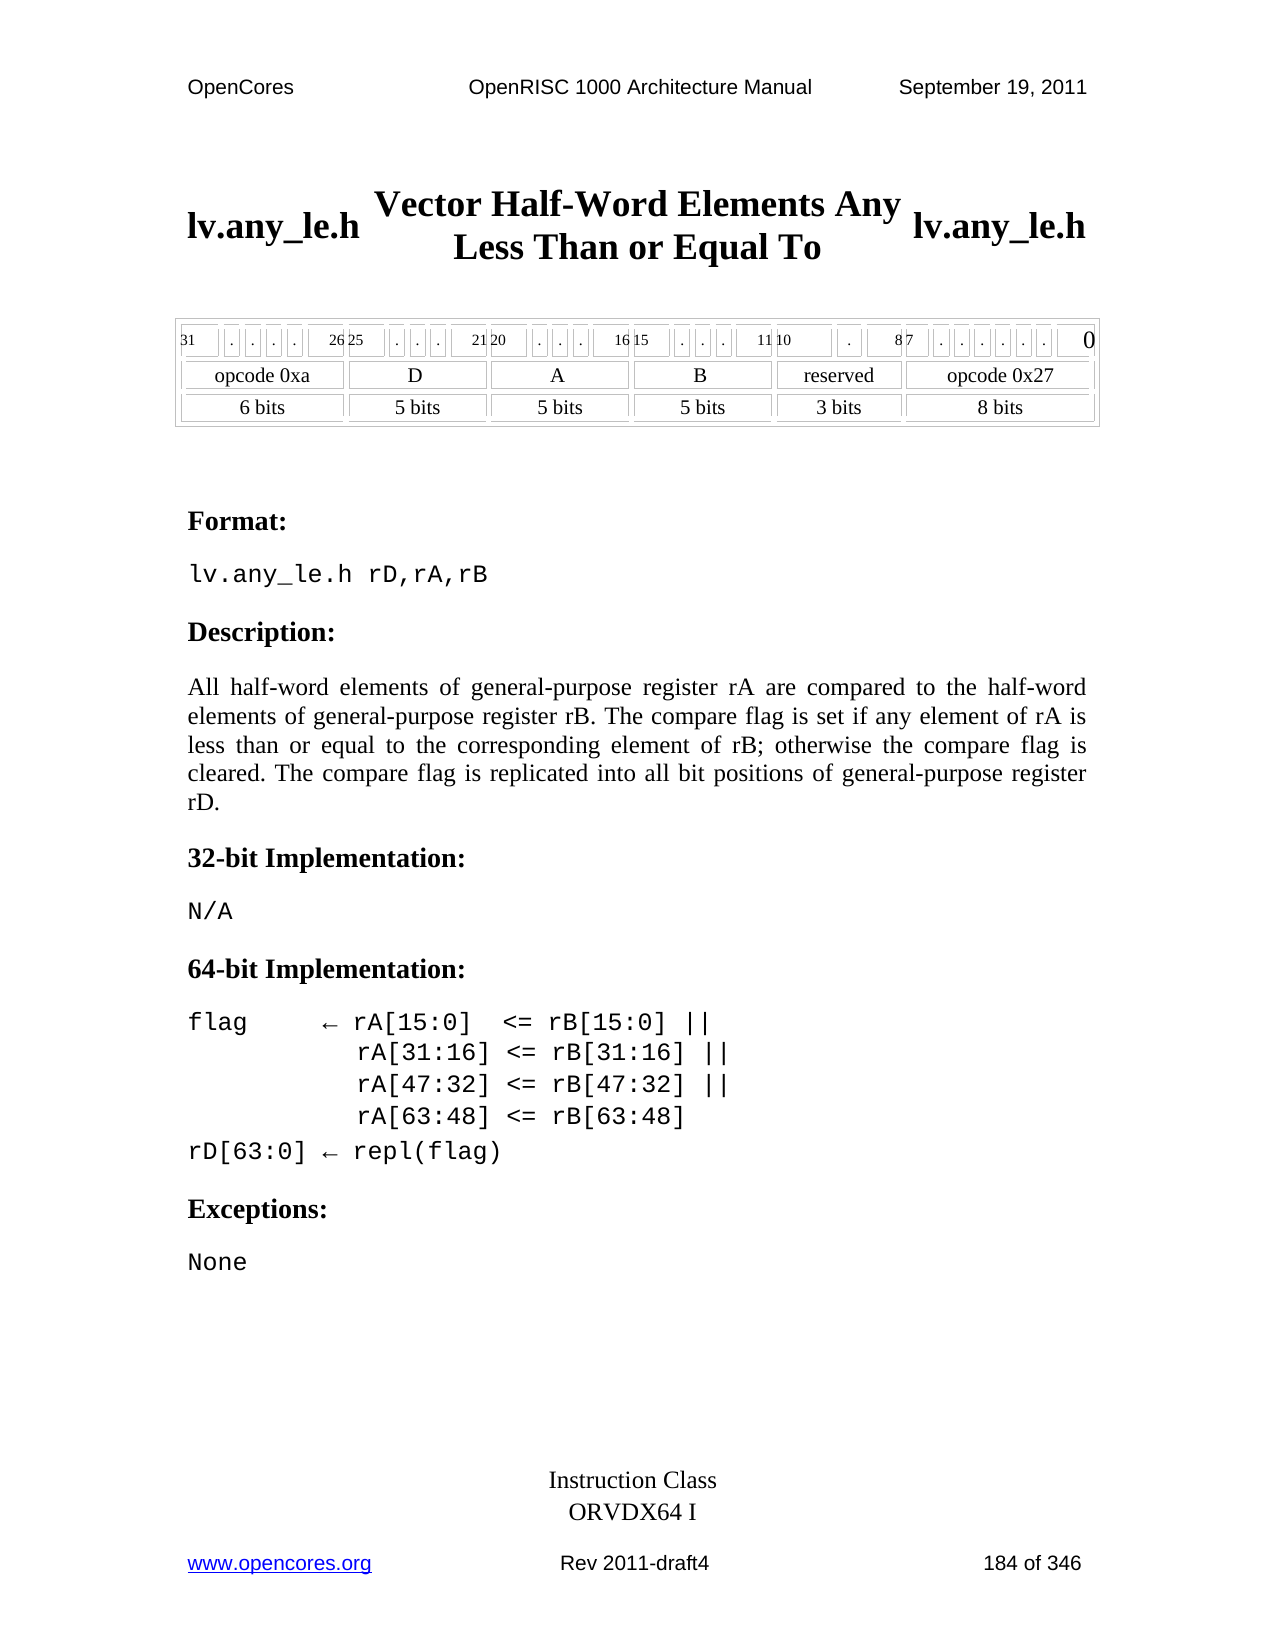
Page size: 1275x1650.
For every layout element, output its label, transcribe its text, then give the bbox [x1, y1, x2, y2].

text 32-bit Implementation: [187, 841, 1087, 873]
text Exceptions: [187, 1192, 1087, 1224]
text lv.any_le.h rD,rA,rB [187, 561, 1087, 590]
text Format: [187, 504, 1087, 536]
text 64-bit Implementation: [187, 952, 1087, 984]
text None [187, 1249, 1087, 1278]
text flag ← rA[15:0] <= rB[15:0] || rA[31:16] <= rB[31:16] || rA[47:32] <= rB[47:32] || rA[63:48] <= rB[63:48] rD[63:0] ← repl(flag) [187, 1009, 1087, 1167]
text N/A [187, 898, 1087, 927]
text All half-word elements of general-purpose register rA are compared to the half-word elements of general-purpose register rB. The compare flag is set if any element of rA is less than or equal to the corresponding element of rB; otherwise the compare flag is cleared. The compare flag is replicated into all bit positions of general-purpose register rD. [187, 672, 1087, 816]
text Description: [187, 615, 1087, 647]
